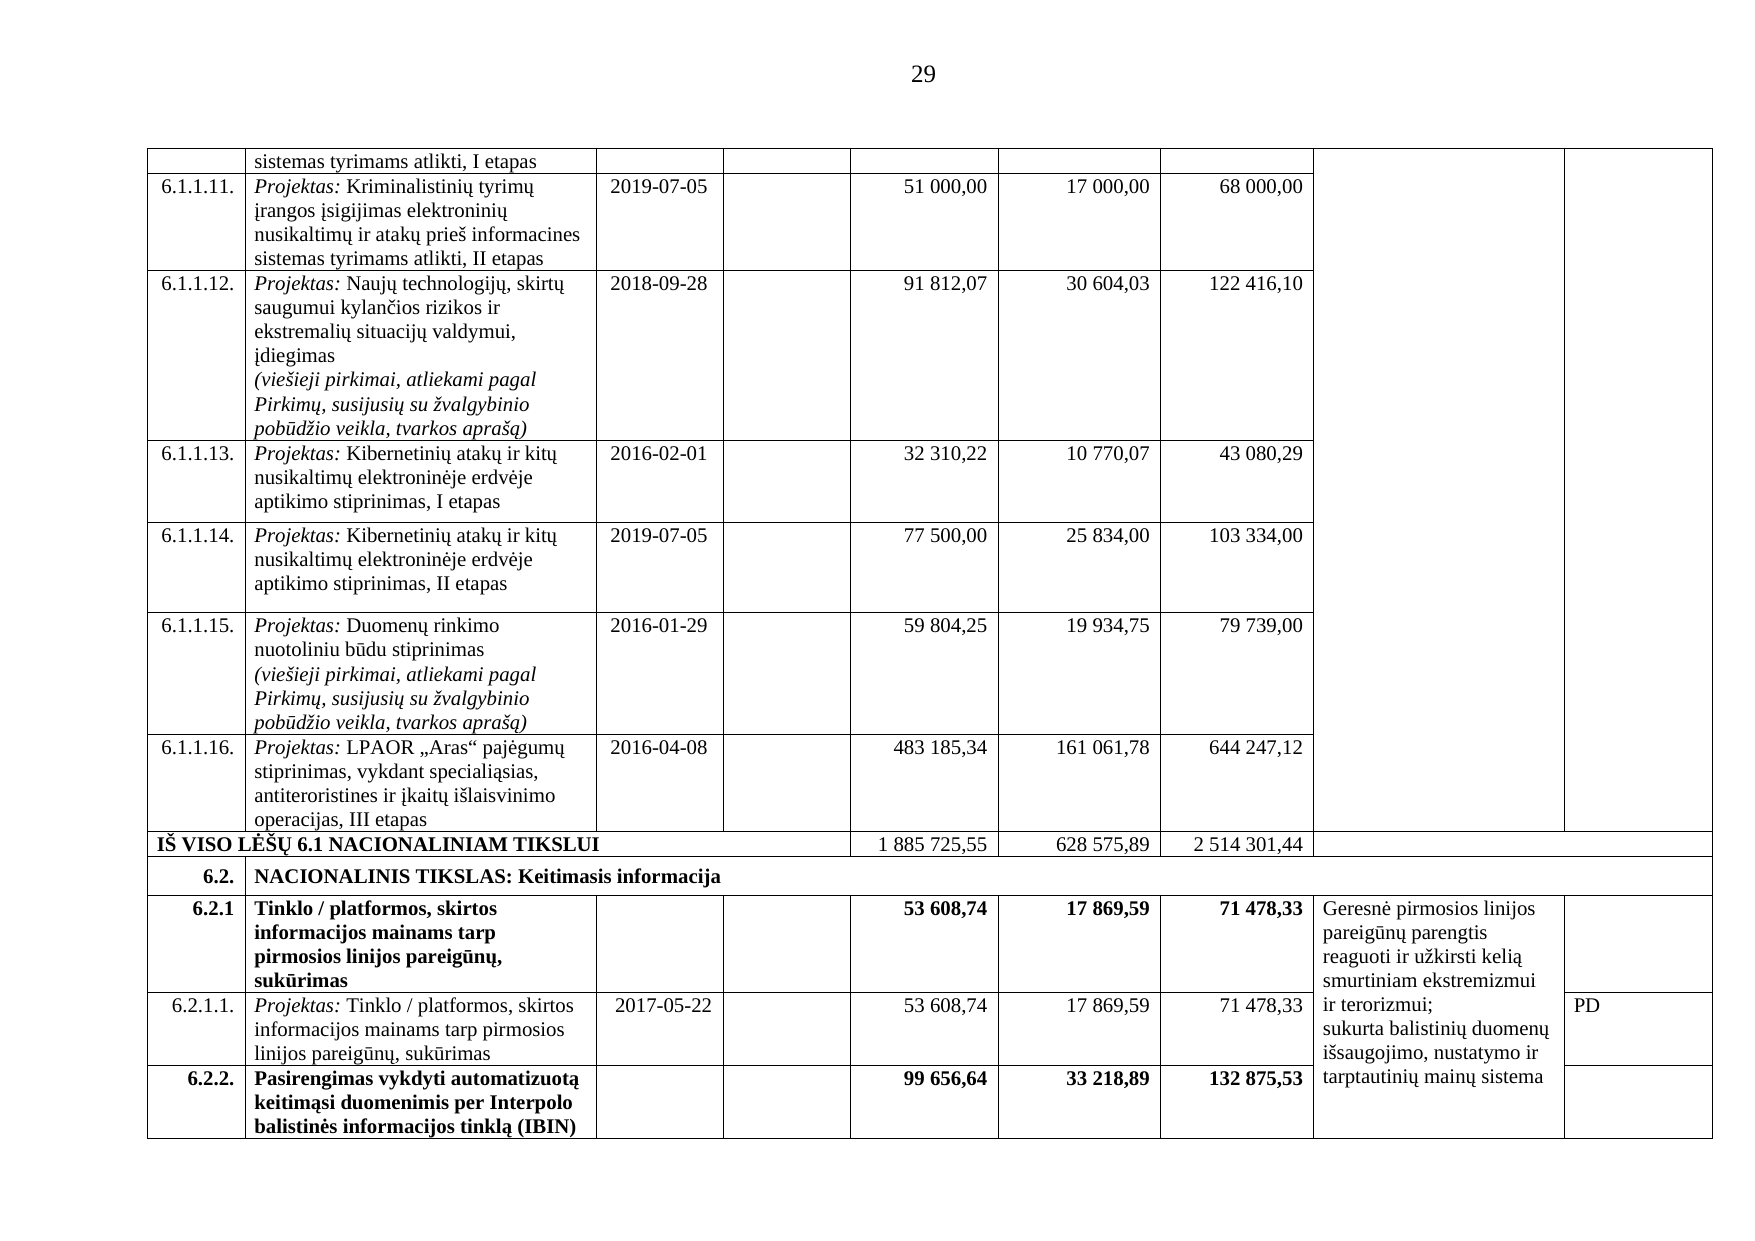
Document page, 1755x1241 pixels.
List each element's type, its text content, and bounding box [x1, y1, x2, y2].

table_cell 6.1.1.15. [148, 613, 245, 734]
table_cell [597, 1066, 723, 1138]
table_cell 71 478,33 [1161, 896, 1313, 992]
table_cell [1565, 1066, 1712, 1138]
table_cell 1 885 725,55 [851, 832, 998, 856]
table_cell Projektas: Kibernetinių atakų ir kitų nusikaltimų elektroninėje erdvėje aptikimo stiprinimas, II etapas [246, 523, 596, 612]
table_cell [148, 149, 245, 173]
table_cell [724, 523, 850, 612]
table_cell 68 000,00 [1161, 174, 1313, 270]
table_cell Projektas: Kibernetinių atakų ir kitų nusikaltimų elektroninėje erdvėje aptikimo stiprinimas, I etapas [246, 441, 596, 522]
table_cell 99 656,64 [851, 1066, 998, 1138]
table_cell 6.1.1.14. [148, 523, 245, 612]
table_cell Projektas: Naujų technologijų, skirtų saugumui kylančios rizikos ir ekstremalių situacijų valdymui, įdiegimas (viešieji pirkimai, atliekami pagal Pirkimų, susijusių su žvalgybinio pobūdžio veikla, tvarkos aprašą) [246, 271, 596, 439]
table_cell 6.1.1.16. [148, 735, 245, 831]
table_cell [1565, 149, 1712, 831]
table_cell 2016-04-08 [597, 735, 723, 831]
table_cell 51 000,00 [851, 174, 998, 270]
table_cell Geresnė pirmosios linijos pareigūnų parengtis reaguoti ir užkirsti kelią smurtiniam ekstremizmui ir terorizmui; sukurta balistinių duomenų išsaugojimo, nustatymo ir tarptautinių mainų sistema [1314, 896, 1564, 1138]
table_cell Projektas: Kriminalistinių tyrimų įrangos įsigijimas elektroninių nusikaltimų ir atakų prieš informacines sistemas tyrimams atlikti, II etapas [246, 174, 596, 270]
table_cell 43 080,29 [1161, 441, 1313, 522]
table_cell sistemas tyrimams atlikti, I etapas [246, 149, 596, 173]
table_cell 628 575,89 [999, 832, 1160, 856]
table_cell 2016-01-29 [597, 613, 723, 734]
table_cell 32 310,22 [851, 441, 998, 522]
table_cell [597, 896, 723, 992]
table_cell [724, 735, 850, 831]
table_cell 10 770,07 [999, 441, 1160, 522]
table_cell 2018-09-28 [597, 271, 723, 439]
table_cell 2016-02-01 [597, 441, 723, 522]
table_cell 25 834,00 [999, 523, 1160, 612]
table_cell 19 934,75 [999, 613, 1160, 734]
table_cell Pasirengimas vykdyti automatizuotą keitimąsi duomenimis per Interpolo balistinės informacijos tinklą (IBIN) [246, 1066, 596, 1138]
table_cell 17 869,59 [999, 993, 1160, 1065]
table_cell [724, 613, 850, 734]
table_cell [724, 993, 850, 1065]
table_cell 483 185,34 [851, 735, 998, 831]
table_cell 6.2. [148, 857, 245, 894]
table_cell 2017-05-22 [597, 993, 723, 1065]
table_cell 132 875,53 [1161, 1066, 1313, 1138]
table_cell 91 812,07 [851, 271, 998, 439]
table_cell 33 218,89 [999, 1066, 1160, 1138]
table_cell [851, 149, 998, 173]
table_cell 122 416,10 [1161, 271, 1313, 439]
table_cell 30 604,03 [999, 271, 1160, 439]
table_cell Tinklo / platformos, skirtos informacijos mainams tarp pirmosios linijos pareigūnų, sukūrimas [246, 896, 596, 992]
table_cell Projektas: LPAOR „Aras“ pajėgumų stiprinimas, vykdant specialiąsias, antiteroristines ir įkaitų išlaisvinimo operacijas, III etapas [246, 735, 596, 831]
table_cell PD [1565, 993, 1712, 1065]
table_cell Projektas: Tinklo / platformos, skirtos informacijos mainams tarp pirmosios linijos pareigūnų, sukūrimas [246, 993, 596, 1065]
table_cell [724, 174, 850, 270]
table_cell [1161, 149, 1313, 173]
table_cell [597, 149, 723, 173]
table_cell Projektas: Duomenų rinkimo nuotoliniu būdu stiprinimas (viešieji pirkimai, atliekami pagal Pirkimų, susijusių su žvalgybinio pobūdžio veikla, tvarkos aprašą) [246, 613, 596, 734]
table_cell 53 608,74 [851, 896, 998, 992]
table_cell IŠ VISO LĖŠŲ 6.1 NACIONALINIAM TIKSLUI [148, 832, 850, 856]
table_cell 2019-07-05 [597, 174, 723, 270]
table_cell 644 247,12 [1161, 735, 1313, 831]
table_cell 6.1.1.13. [148, 441, 245, 522]
table_cell [724, 271, 850, 439]
table_cell 6.2.1.1. [148, 993, 245, 1065]
table_cell [999, 149, 1160, 173]
table_cell [724, 1066, 850, 1138]
table_cell 17 000,00 [999, 174, 1160, 270]
table_cell NACIONALINIS TIKSLAS: Keitimasis informacija [246, 857, 1712, 894]
table_cell [1314, 149, 1564, 831]
table_cell 103 334,00 [1161, 523, 1313, 612]
table_cell 17 869,59 [999, 896, 1160, 992]
table_cell 6.2.1 [148, 896, 245, 992]
table_cell 6.1.1.12. [148, 271, 245, 439]
table_cell 79 739,00 [1161, 613, 1313, 734]
table_cell 59 804,25 [851, 613, 998, 734]
table_cell [1314, 832, 1712, 856]
table_cell 161 061,78 [999, 735, 1160, 831]
table_cell [724, 149, 850, 173]
table_cell 6.2.2. [148, 1066, 245, 1138]
table_cell 6.1.1.11. [148, 174, 245, 270]
table_cell 2 514 301,44 [1161, 832, 1313, 856]
table_cell [724, 441, 850, 522]
table_cell [1565, 896, 1712, 992]
table_cell [724, 896, 850, 992]
table_cell 77 500,00 [851, 523, 998, 612]
table_cell 53 608,74 [851, 993, 998, 1065]
table_cell 71 478,33 [1161, 993, 1313, 1065]
table_cell 2019-07-05 [597, 523, 723, 612]
